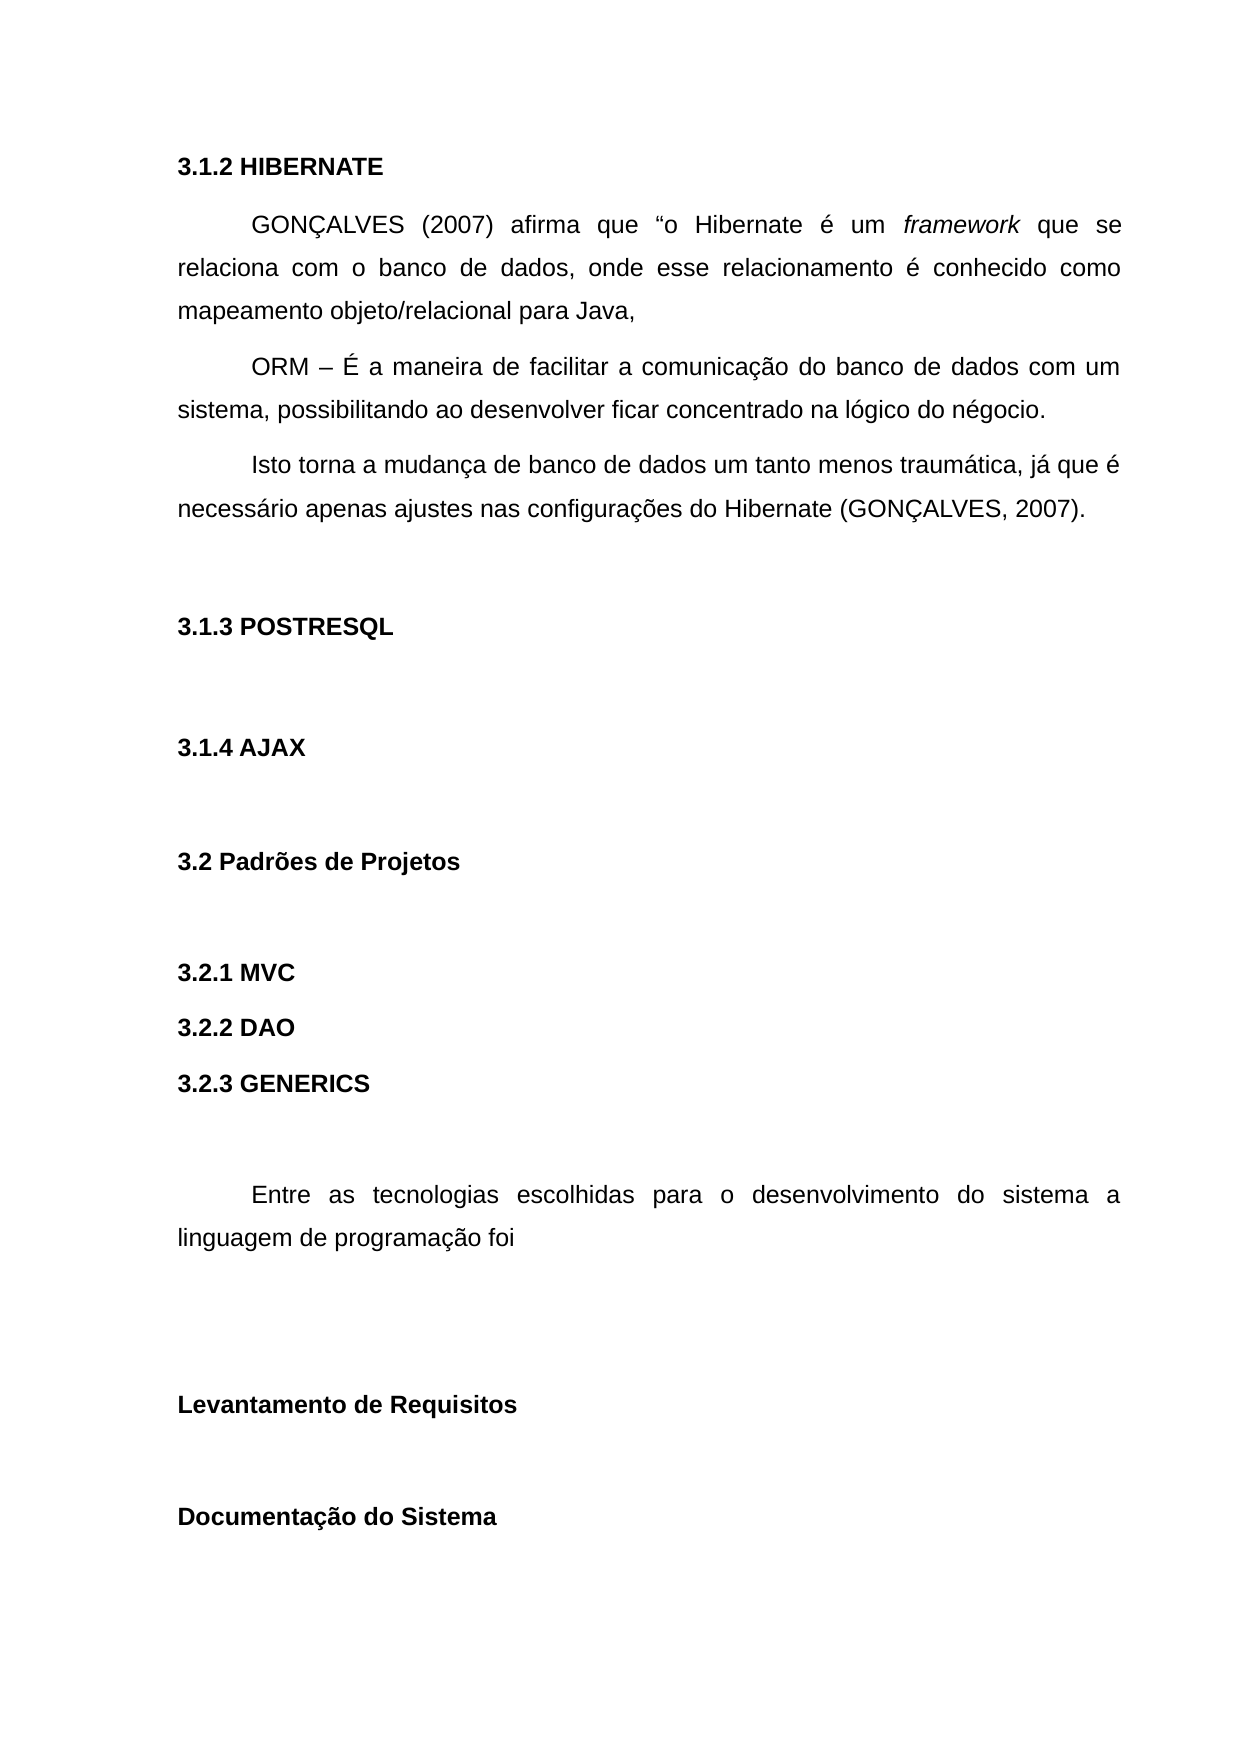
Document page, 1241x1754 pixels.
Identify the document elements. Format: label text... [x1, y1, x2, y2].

text GONÇALVES (2007) afirma que “o Hibernate é um framework que se relaciona com o banco de dados, onde esse relacionamento é conhecido como mapeamento objeto/relacional para Java, [177, 210, 1122, 325]
text Levantamento de Requisitos [177, 1390, 1122, 1419]
text 3.2 Padrões de Projetos [177, 846, 1122, 875]
text 3.2.1 MVC [177, 958, 1122, 986]
text Isto torna a mudança de banco de dados um tanto menos traumática, já que é necessário apenas ajustes nas configurações do Hibernate (GONÇALVES, 2007). [177, 450, 1122, 522]
subtitle 3.1.4 AJAX [177, 699, 1122, 762]
text Entre as tecnologias escolhidas para o desenvolvimento do sistema a linguagem de programação foi [177, 1180, 1122, 1252]
text ORM – É a maneira de facilitar a comunicação do banco de dados com um sistema, possibilitando ao desenvolver ficar concentrado na lógico do négocio. [177, 352, 1122, 423]
text 3.2.2 DAO [177, 1013, 1122, 1042]
subtitle 3.1.2 HIBERNATE [177, 118, 1122, 181]
text Documentação do Sistema [177, 1501, 1122, 1530]
subtitle 3.1.3 POSTRESQL [177, 578, 1122, 641]
text 3.2.3 GENERICS [177, 1069, 1122, 1098]
